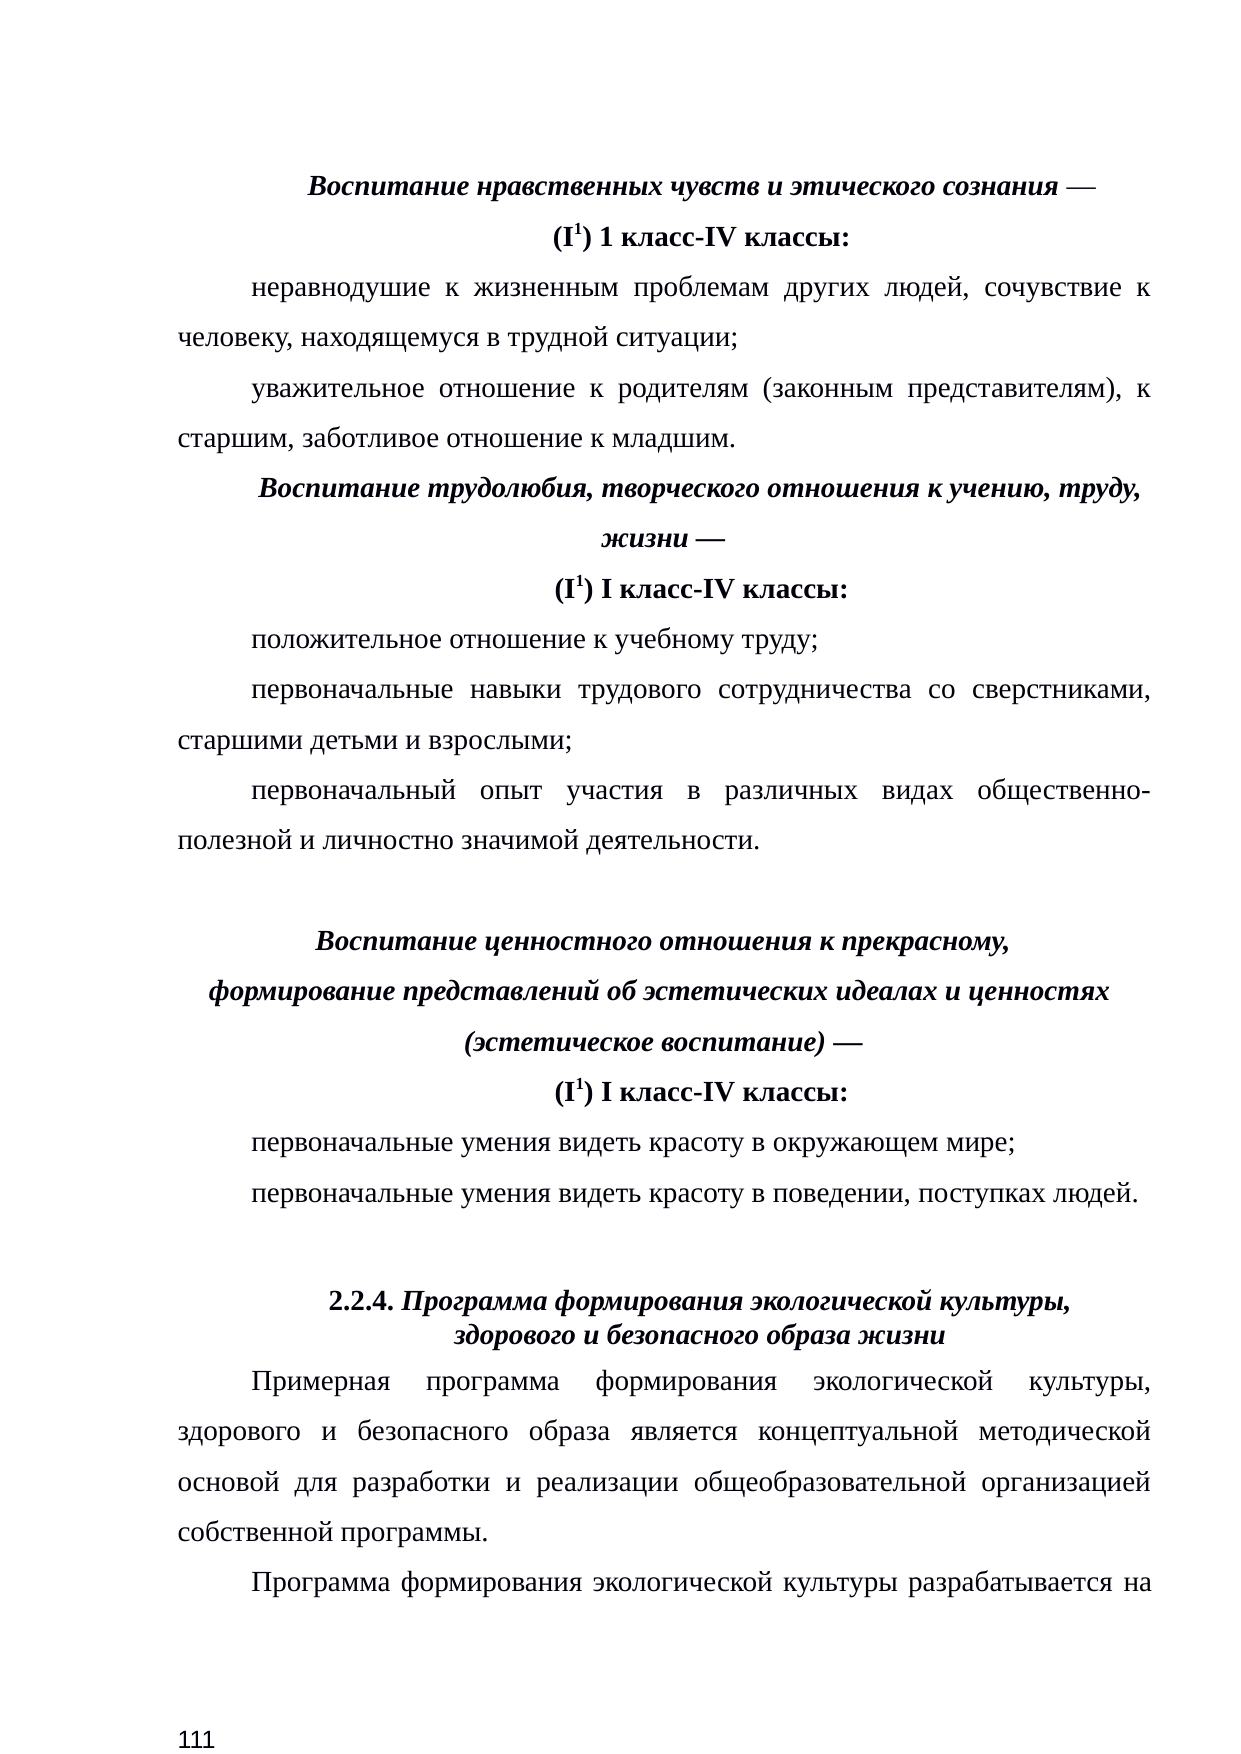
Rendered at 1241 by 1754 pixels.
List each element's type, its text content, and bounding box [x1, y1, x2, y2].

text 2.2.4. Программа формирования экологической культуры, [177, 1283, 1152, 1317]
text неравнодушие к жизненным проблемам других людей, сочувствие к человеку, находящемуся в трудной ситуации; [177, 269, 1152, 353]
text первоначальный опыт участия в различных видах общественно-полезной и личностно значимой деятельности. [177, 772, 1152, 856]
text первоначальные умения видеть красоту в окружающем мире; [177, 1124, 1152, 1158]
text Воспитание ценностного отношения к прекрасному, [177, 923, 1152, 957]
text положительное отношение к учебному труду; [177, 621, 1152, 655]
text (I1) I класс-IV классы: [177, 571, 1152, 604]
text уважительное отношение к родителям (законным представителям), к старшим, заботливое отношение к младшим. [177, 370, 1152, 453]
text первоначальные умения видеть красоту в поведении, поступках людей. [177, 1175, 1152, 1208]
text (эстетическое воспитание) ― [177, 1024, 1152, 1057]
text (I1) I класс-IV классы: [177, 1074, 1152, 1108]
text (I1) 1 класс-IV классы: [177, 219, 1152, 252]
text Воспитание трудолюбия, творческого отношения к учению, труду, жизни ― [177, 470, 1152, 554]
text Программа формирования экологической культуры разрабатывается на [177, 1564, 1152, 1598]
text формирование представлений об эстетических идеалах и ценностях [177, 973, 1152, 1007]
text здорового и безопасного образа жизни [177, 1317, 1152, 1351]
text первоначальные навыки трудового сотрудничества со сверстниками, старшими детьми и взрослыми; [177, 672, 1152, 755]
text Воспитание нравственных чувств и этического сознания ― [177, 168, 1152, 202]
text Примерная программа формирования экологической культуры, здорового и безопасного образа является концептуальной методической основой для разработки и реализации общеобразовательной организацией собственной программы. [177, 1363, 1152, 1548]
